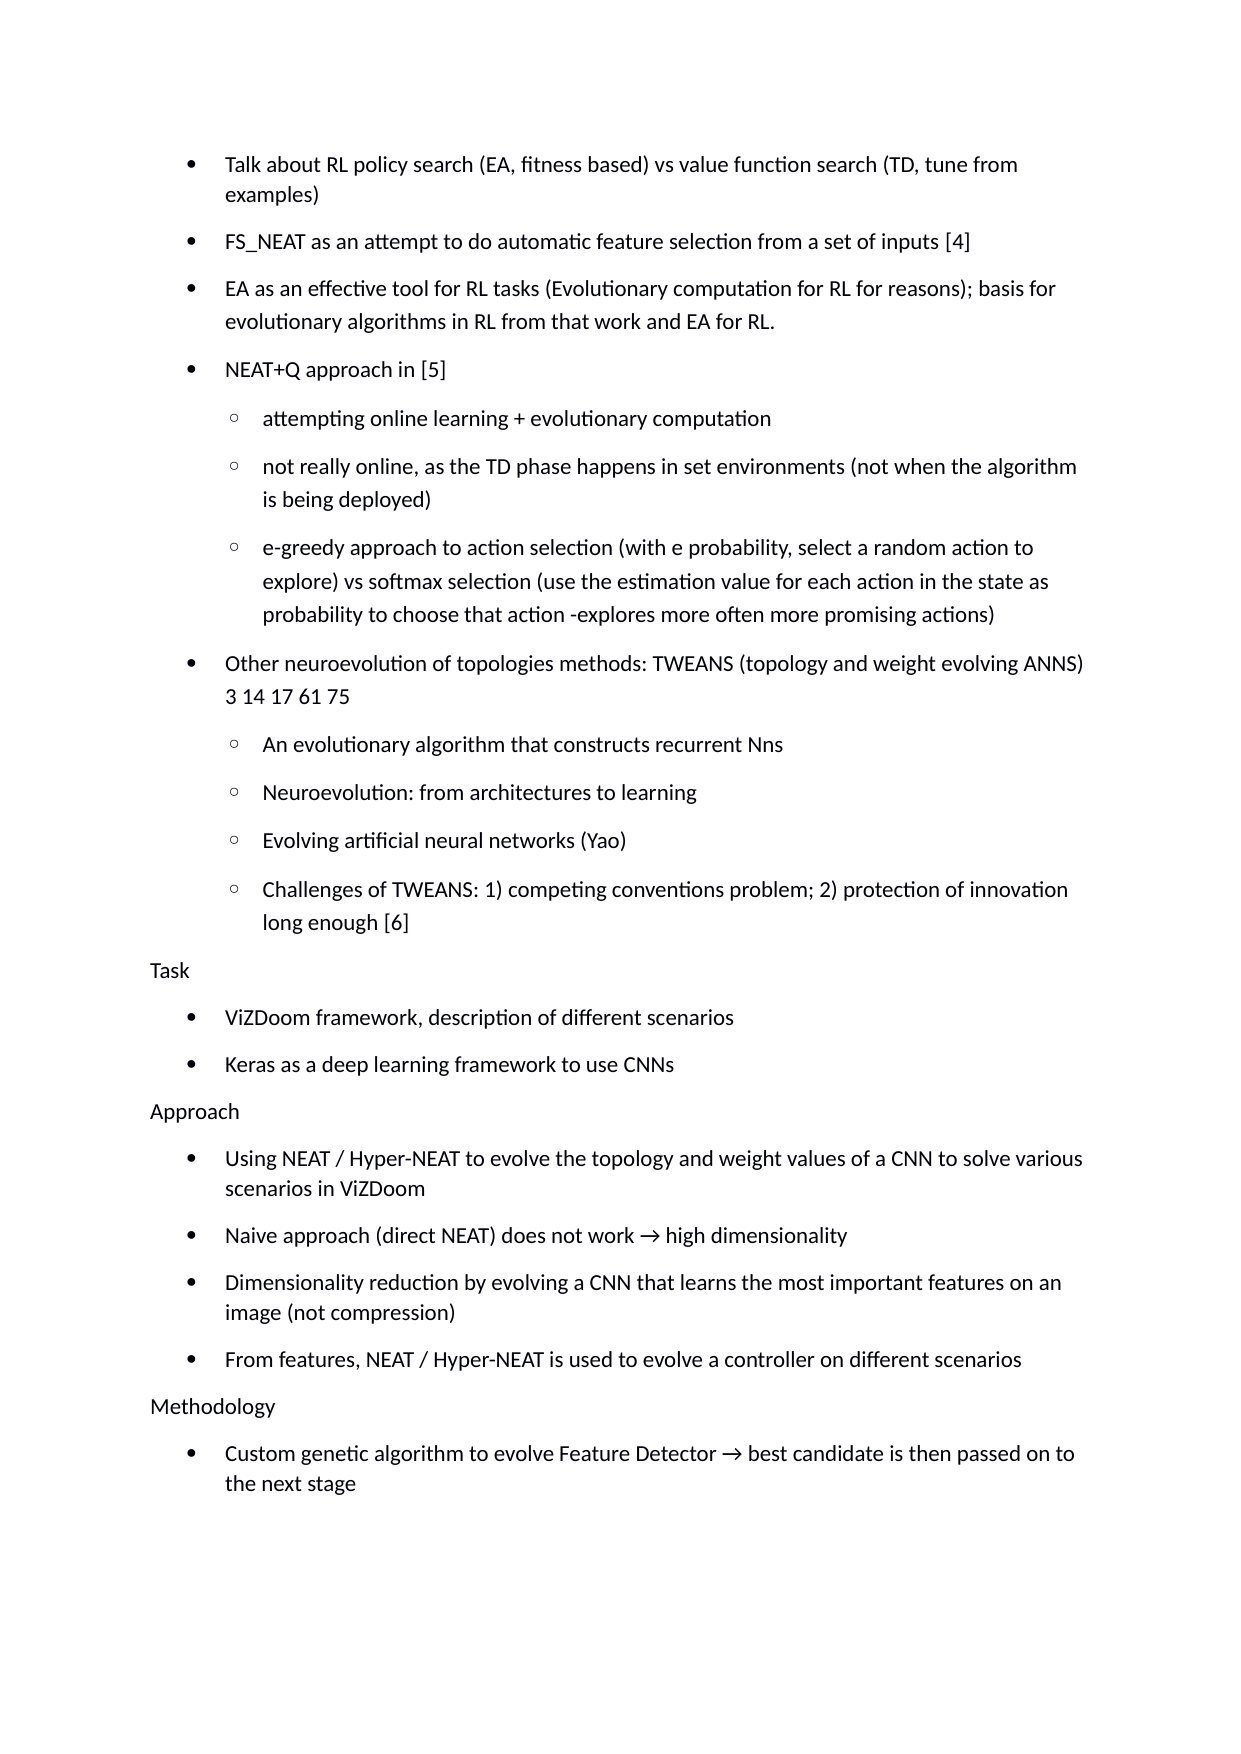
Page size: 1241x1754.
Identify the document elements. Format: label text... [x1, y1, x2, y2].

list Challenges of TWEANS: 1) competing conventions problem; 2) protection of innovation long enough [6]⁠ [225, 875, 1090, 936]
list From features, NEAT / Hyper-NEAT is used to evolve a controller on different scenarios [187, 1345, 1090, 1373]
list Naive approach (direct NEAT) does not work → high dimensionality [187, 1221, 1090, 1249]
list FS_NEAT as an attempt to do automatic feature selection from a set of inputs [4]⁠ [187, 227, 1090, 255]
list An evolutionary algorithm that constructs recurrent Nns [225, 730, 1090, 758]
list e-greedy approach to action selection (with e probability, select a random action to explore) vs softmax selection (use the estimation value for each action in the state as probability to choose that action -explores more often more promising actions) [225, 533, 1090, 629]
text Task [150, 956, 1090, 984]
list Neuroevolution: from architectures to learning [225, 778, 1090, 807]
list Evolving artificial neural networks (Yao) [225, 827, 1090, 855]
list ViZDoom framework, description of different scenarios [187, 1003, 1090, 1031]
list not really online, as the TD phase happens in set environments (not when the algorithm is being deployed) [225, 452, 1090, 513]
list Keras as a deep learning framework to use CNNs [187, 1050, 1090, 1078]
list EA as an effective tool for RL tasks (Evolutionary computation for RL for reasons); basis for evolutionary algorithms in RL from that work and EA for RL. [187, 274, 1090, 336]
list Talk about RL policy search (EA, fitness based) vs value function search (TD, tune from examples) [187, 150, 1090, 208]
list Dimensionality reduction by evolving a CNN that learns the most important features on an image (not compression) [187, 1268, 1090, 1326]
list Using NEAT / Hyper-NEAT to evolve the topology and weight values of a CNN to solve various scenarios in ViZDoom [187, 1144, 1090, 1202]
list NEAT+Q approach in [5]⁠ [187, 356, 1090, 384]
list Other neuroevolution of topologies methods: TWEANS (topology and weight evolving ANNS) 3 14 17 61 75 [187, 649, 1090, 710]
text Methodology [150, 1392, 1090, 1420]
list attempting online learning + evolutionary computation [225, 404, 1090, 432]
text Approach [150, 1097, 1090, 1125]
list Custom genetic algorithm to evolve Feature Detector → best candidate is then passed on to the next stage [187, 1439, 1090, 1497]
